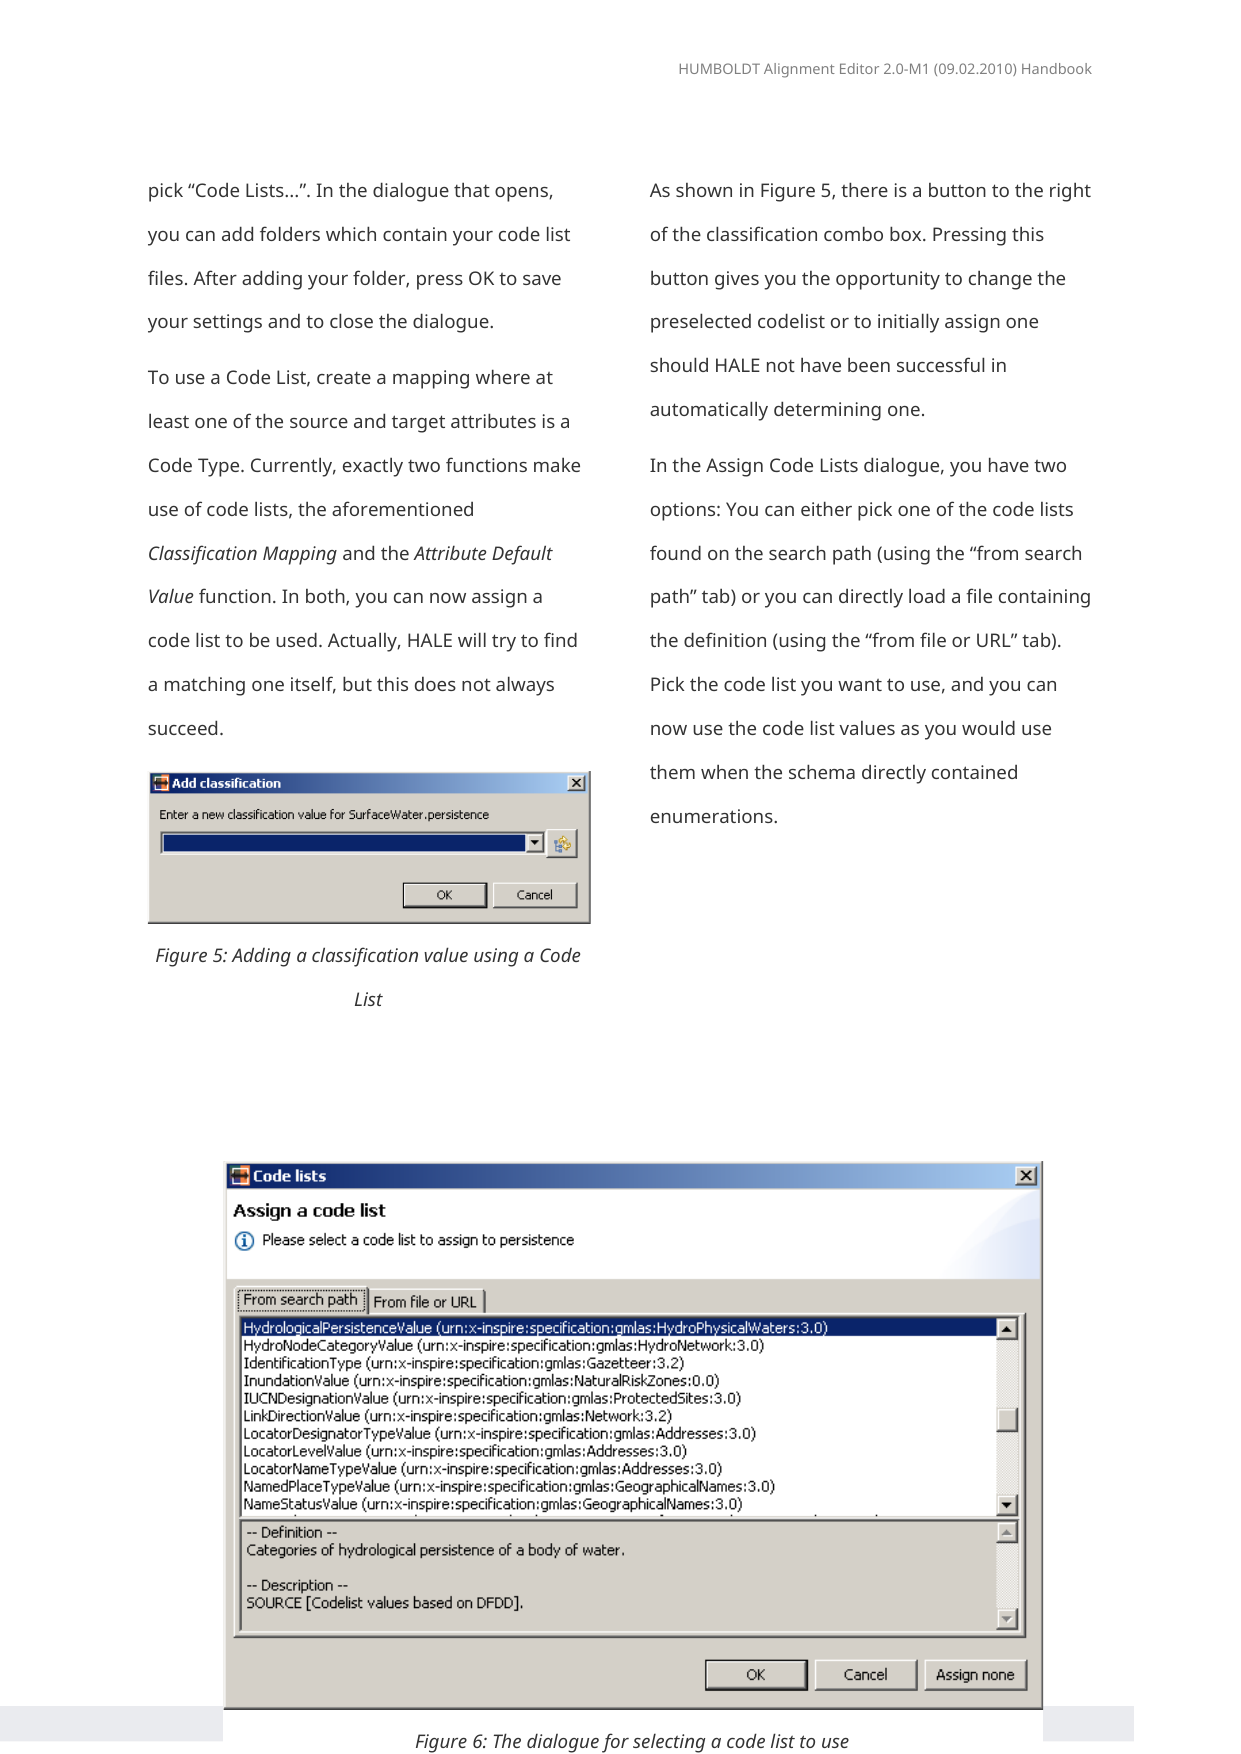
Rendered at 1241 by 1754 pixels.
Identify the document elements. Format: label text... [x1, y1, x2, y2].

text Figure 6: The dialogue for selecting a code list to use [223, 1710, 1043, 1754]
text pick “Code Lists...”. In the dialogue that opens, you can add folders which contain your code list files. After adding your folder, press OK to save your settings and to close the dialogue. [148, 177, 591, 334]
text Figure 5: Adding a classification value using a Code List [148, 924, 591, 1012]
picture [147, 771, 591, 924]
picture [223, 1161, 1044, 1710]
text As shown in Figure 5, there is a button to the right of the classification combo box. Pressing this button gives you the opportunity to change the preselected codelist or to initially assign one should HALE not have been successful in automatically determining one. [649, 177, 1092, 422]
text To use a Code List, create a mapping where at least one of the source and target attributes is a Code Type. Currently, exactly two functions make use of code lists, the aforementioned Classification Mapping and the Attribute Default Value function. In both, you can now assign a code list to be used. Actually, HALE will try to find a matching one itself, but this does not always succeed. [148, 364, 591, 741]
text In the Assign Code Lists dialogue, you have two options: You can either pick one of the code lists found on the search path (using the “from search path” tab) or you can directly load a file containing the definition (using the “from file or URL” tab). Pick the code list you want to use, and you can now use the code list values as you would use them when the schema directly contained enumerations. [649, 452, 1092, 828]
